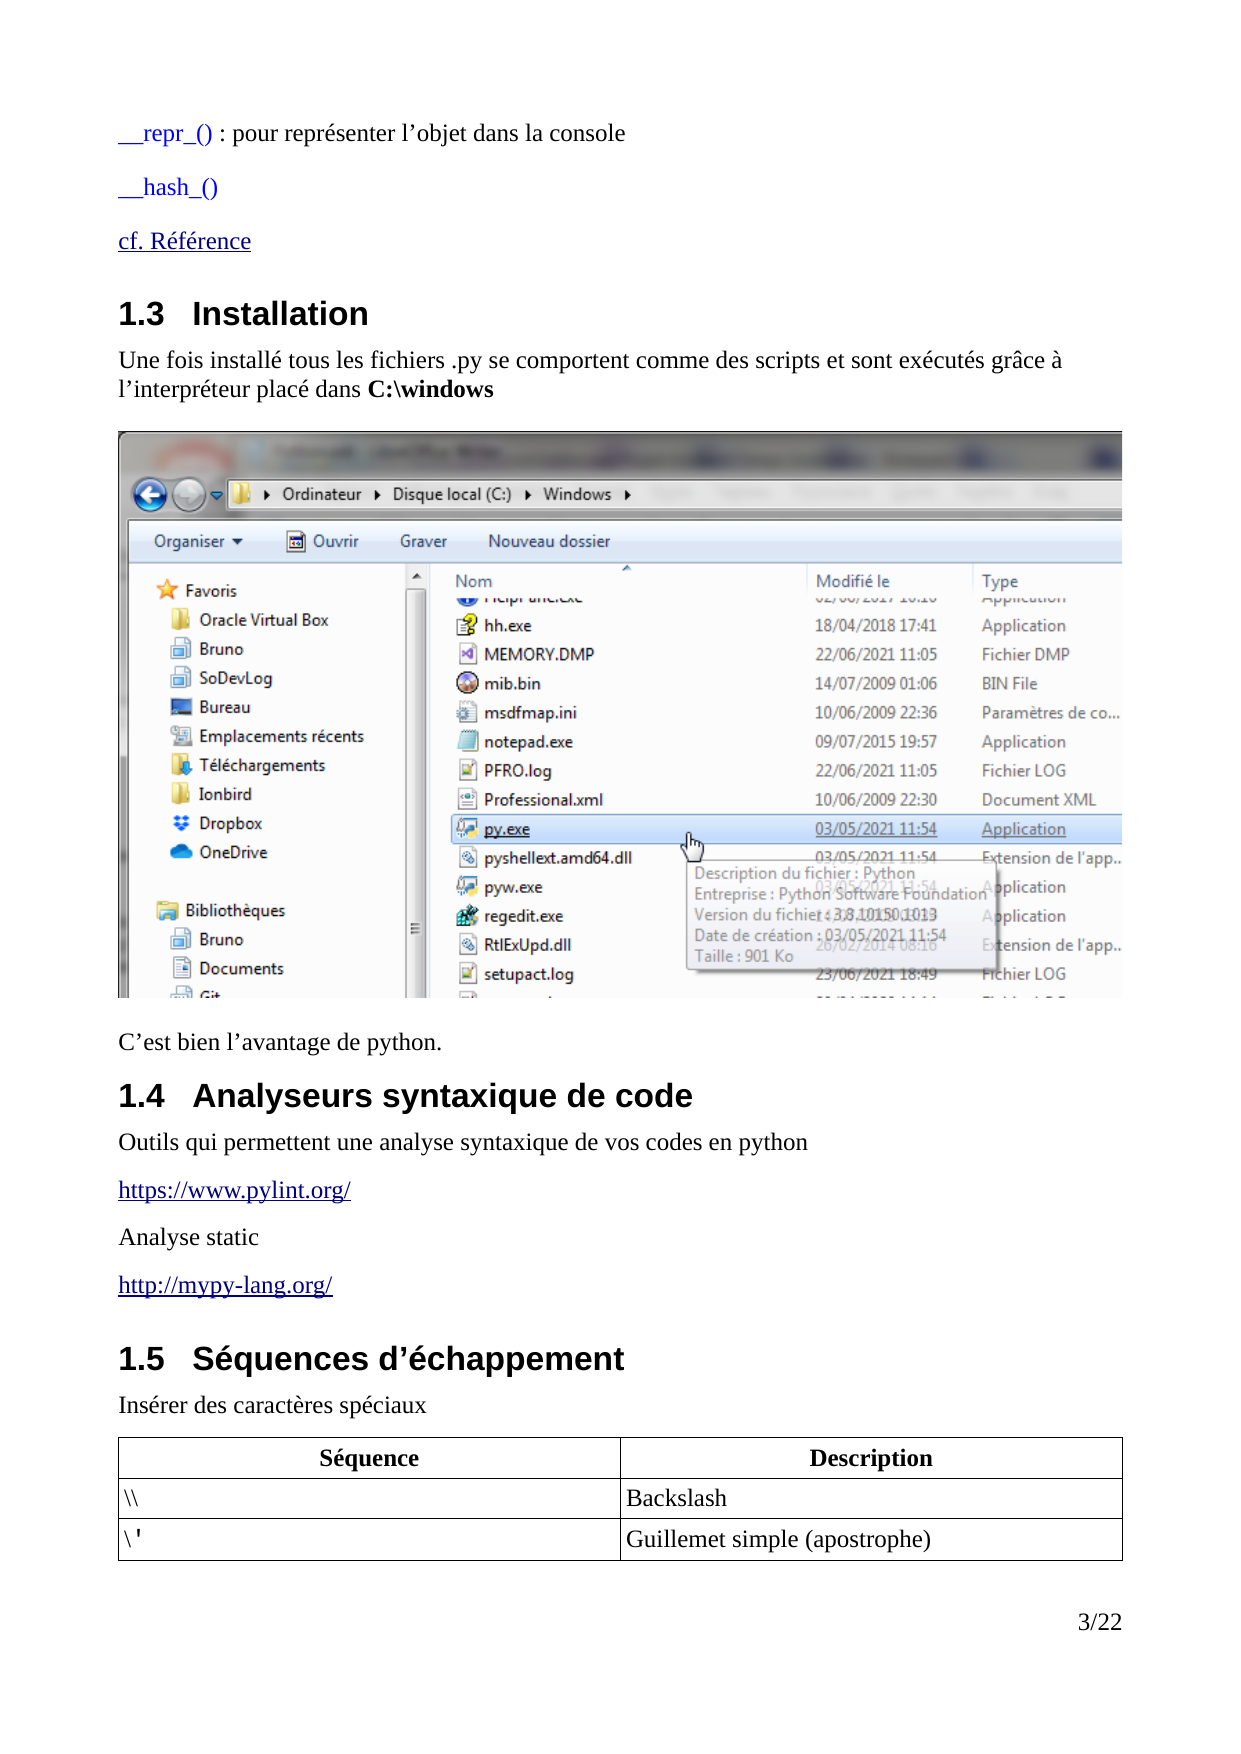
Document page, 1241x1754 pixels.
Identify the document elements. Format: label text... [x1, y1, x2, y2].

subtitle Séquences d’échappement [118, 1338, 1122, 1377]
table_header Séquence [119, 1438, 620, 1478]
table_cell Backslash [621, 1479, 1122, 1518]
text __repr_() : pour représenter l’objet dans la console [118, 118, 1122, 147]
subtitle Installation [118, 294, 1122, 333]
text Analyse static [118, 1222, 1122, 1251]
table_header Description [621, 1438, 1122, 1478]
table_cell \\ [119, 1479, 620, 1518]
text https://www.pylint.org/ [118, 1175, 1122, 1204]
text cf. Référence [118, 226, 1122, 254]
text Insérer des caractères spéciaux [118, 1390, 1122, 1418]
text Une fois installé tous les fichiers .py se comportent comme des scripts et sont exécutés grâce à l’interpréteur placé dans C:\windows [118, 345, 1122, 403]
picture [118, 431, 1123, 998]
table_cell Guillemet simple (apostrophe) [621, 1519, 1122, 1560]
text http://mypy-lang.org/ [118, 1270, 1122, 1299]
text C’est bien l’avantage de python. [118, 1027, 1122, 1055]
subtitle Analyseurs syntaxique de code [118, 1076, 1122, 1115]
text Outils qui permettent une analyse syntaxique de vos codes en python [118, 1127, 1122, 1156]
table_cell \' [119, 1519, 620, 1560]
text __hash_() [118, 172, 1122, 201]
